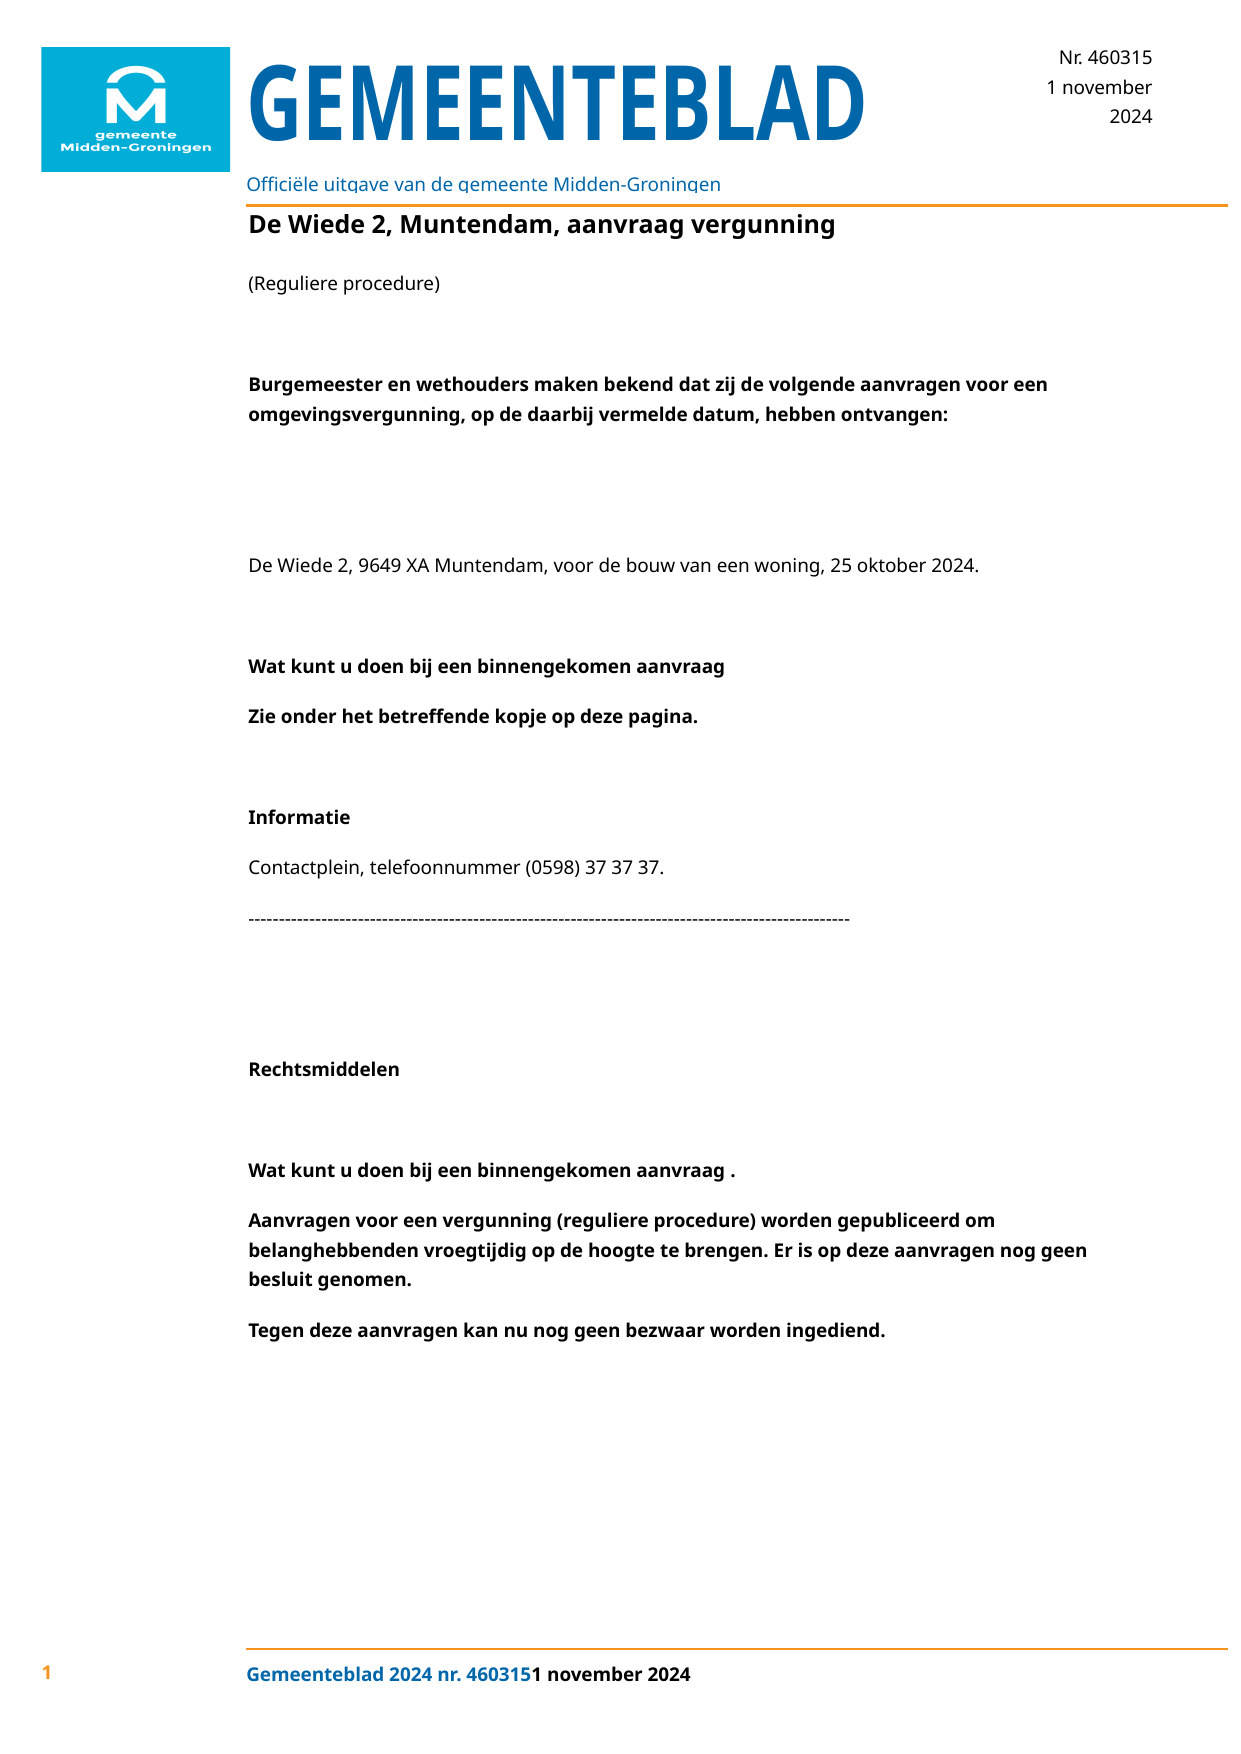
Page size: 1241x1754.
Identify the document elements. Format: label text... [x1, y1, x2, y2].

text Informatie [248, 804, 1152, 830]
text Tegen deze aanvragen kan nu nog geen bezwaar worden ingediend. [248, 1317, 1152, 1343]
text De Wiede 2, 9649 XA Muntendam, voor de bouw van een woning, 25 oktober 2024. [248, 552, 1152, 578]
picture [108, 66, 164, 82]
text Aanvragen voor een vergunning (reguliere procedure) worden gepubliceerd om belanghebbenden vroegtijdig op de hoogte te brengen. Er is op deze aanvragen nog geen besluit genomen. [248, 1207, 1152, 1292]
picture [184, 146, 190, 153]
text Zie onder het betreffende kopje op deze pagina. [248, 703, 1152, 729]
text (Reguliere procedure) [248, 270, 1152, 296]
text De Wiede 2, Muntendam, aanvraag vergunning [248, 207, 1152, 241]
text Wat kunt u doen bij een binnengekomen aanvraag . [248, 1157, 1152, 1183]
text Contactplein, telefoonnummer (0598) 37 37 37. [248, 854, 1152, 880]
text Burgemeester en wethouders maken bekend dat zij de volgende aanvragen voor een omgevingsvergunning, op de daarbij vermelde datum, hebben ontvangen: [248, 371, 1152, 426]
picture [107, 89, 165, 122]
text Wat kunt u doen bij een binnengekomen aanvraag [248, 653, 1152, 678]
text --------------------------------------------------------------------------------------------------- [248, 905, 1152, 931]
text Rechtsmiddelen [248, 1056, 1152, 1082]
